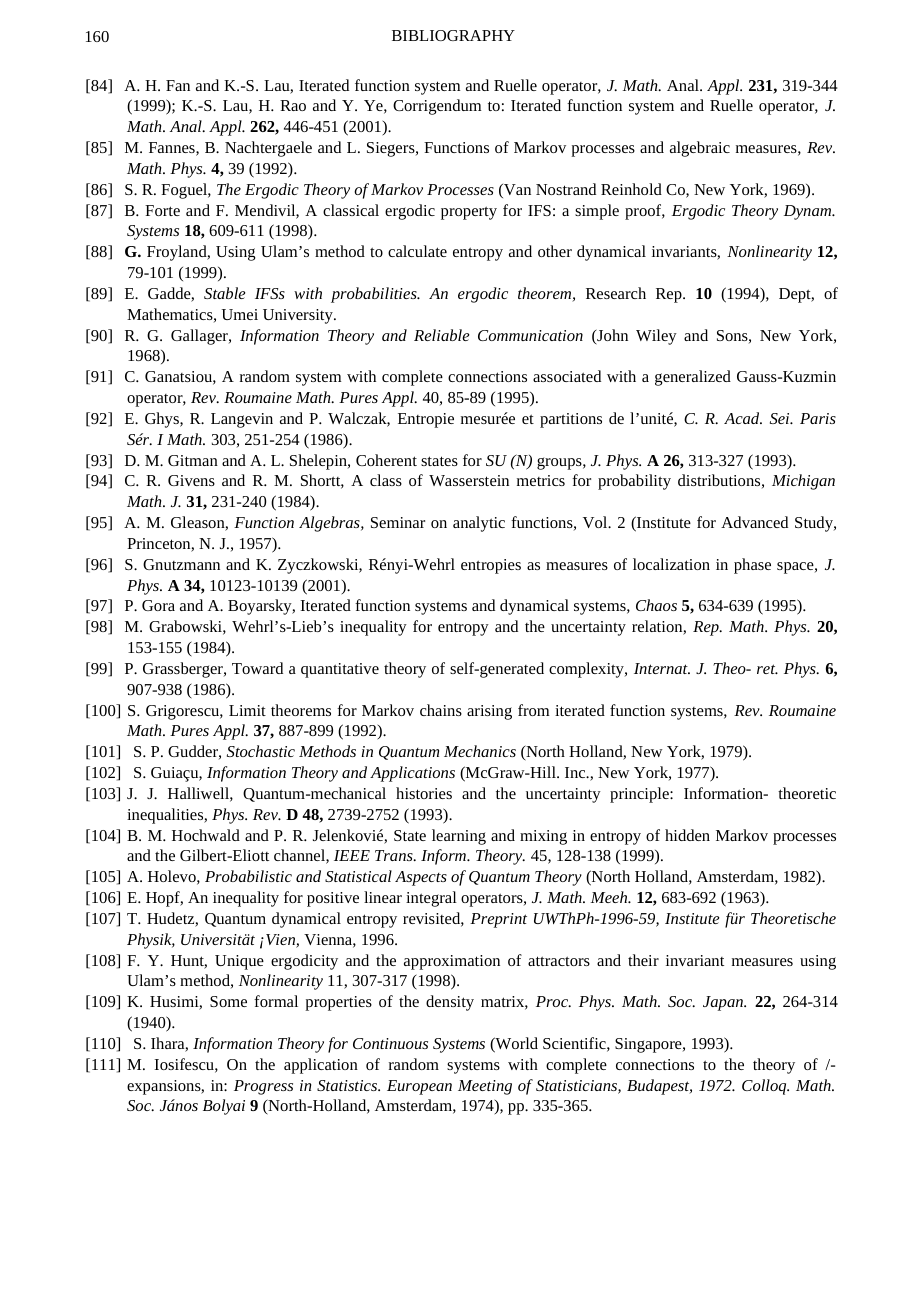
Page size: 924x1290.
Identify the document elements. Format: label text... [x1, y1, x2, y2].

list J. J. Halliwell, Quantum-mechanical histories and the uncertainty principle: Information- theoretic inequalities, Phys. Rev. D 48, 2739-2752 (1993). [85, 784, 838, 824]
list R. G. Gallager, Information Theory and Reliable Communication (John Wiley and Sons, New York, 1968). [85, 325, 838, 365]
list E. Ghys, R. Langevin and P. Walczak, Entropie mesurée et partitions de l’unité, C. R. Acad. Sei. Paris Sér. I Math. 303, 251-254 (1986). [85, 409, 838, 449]
list K. Husimi, Some formal properties of the density matrix, Proc. Phys. Math. Soc. Japan. 22, 264-314 (1940). [85, 992, 838, 1032]
list T. Hudetz, Quantum dynamical entropy revisited, Preprint UWThPh-1996-59, Institute für Theoretische Physik, Universität ¡Vien, Vienna, 1996. [85, 909, 838, 949]
list A. H. Fan and K.-S. Lau, Iterated function system and Ruelle operator, J. Math. Anal. Appl. 231, 319-344 (1999); K.-S. Lau, H. Rao and Y. Ye, Corrigendum to: Iterated function system and Ruelle operator, J. Math. Anal. Appl. 262, 446-451 (2001). [85, 75, 838, 136]
list E. Gadde, Stable IFSs with probabilities. An ergodic theorem, Research Rep. 10 (1994), Dept, of Mathematics, Umei University. [85, 284, 838, 324]
list A. M. Gleason, Function Algebras, Seminar on analytic functions, Vol. 2 (Institute for Advanced Study, Princeton, N. J., 1957). [85, 513, 838, 553]
text 160 [84, 27, 112, 46]
list M. Iosifescu, On the application of random systems with complete connections to the theory of /-expansions, in: Progress in Statistics. European Meeting of Statisticians, Budapest, 1972. Colloq. Math. Soc. János Bolyai 9 (North-Holland, Amsterdam, 1974), pp. 335-365. [85, 1054, 838, 1115]
list C. Ganatsiou, A random system with complete connections associated with a generalized Gauss-Kuzmin operator, Rev. Roumaine Math. Pures Appl. 40, 85-89 (1995). [85, 367, 838, 407]
list D. M. Gitman and A. L. Shelepin, Coherent states for SU (N) groups, J. Phys. A 26, 313-327 (1993). [85, 450, 838, 469]
text BIBLIOGRAPHY [391, 26, 525, 45]
list S. Gnutzmann and K. Zyczkowski, Rényi-Wehrl entropies as measures of localization in phase space, J. Phys. A 34, 10123-10139 (2001). [85, 554, 838, 594]
list G. Froyland, Using Ulam’s method to calculate entropy and other dynamical invariants, Nonlinearity 12, 79-101 (1999). [85, 242, 838, 282]
list A. Holevo, Probabilistic and Statistical Aspects of Quantum Theory (North Holland, Am­sterdam, 1982). [85, 867, 838, 886]
list S. Guiaçu, Information Theory and Applications (McGraw-Hill. Inc., New York, 1977). [85, 763, 838, 782]
list P. Grassberger, Toward a quantitative theory of self-generated complexity, Internat. J. Theo- ret. Phys. 6, 907-938 (1986). [85, 659, 838, 699]
list S. Grigorescu, Limit theorems for Markov chains arising from iterated function systems, Rev. Roumaine Math. Pures Appl. 37, 887-899 (1992). [85, 700, 838, 740]
list M. Fannes, B. Nachtergaele and L. Siegers, Functions of Markov processes and algebraic measures, Rev. Math. Phys. 4, 39 (1992). [85, 138, 838, 178]
list M. Grabowski, Wehrl’s-Lieb’s inequality for entropy and the uncertainty relation, Rep. Math. Phys. 20, 153-155 (1984). [85, 617, 838, 657]
list F. Y. Hunt, Unique ergodicity and the approximation of attractors and their invariant measures using Ulam’s method, Nonlinearity 11, 307-317 (1998). [85, 950, 838, 990]
list P. Gora and A. Boyarsky, Iterated function systems and dynamical systems, Chaos 5, 634-639 (1995). [85, 596, 838, 615]
list E. Hopf, An inequality for positive linear integral operators, J. Math. Meeh. 12, 683-692 (1963). [85, 888, 838, 907]
list C. R. Givens and R. M. Shortt, A class of Wasserstein metrics for probability distributions, Michigan Math. J. 31, 231-240 (1984). [85, 471, 838, 511]
list B. Forte and F. Mendivil, A classical ergodic property for IFS: a simple proof, Ergodic Theory Dynam. Systems 18, 609-611 (1998). [85, 200, 838, 240]
list S. P. Gudder, Stochastic Methods in Quantum Mechanics (North Holland, New York, 1979). [85, 742, 838, 761]
list S. Ihara, Information Theory for Continuous Systems (World Scientific, Singapore, 1993). [85, 1034, 838, 1053]
list B. M. Hochwald and P. R. Jelenkovié, State learning and mixing in entropy of hidden Markov processes and the Gilbert-Eliott channel, IEEE Trans. Inform. Theory. 45, 128-138 (1999). [85, 825, 838, 865]
list S. R. Foguel, The Ergodic Theory of Markov Processes (Van Nostrand Reinhold Co, New York, 1969). [85, 179, 838, 199]
